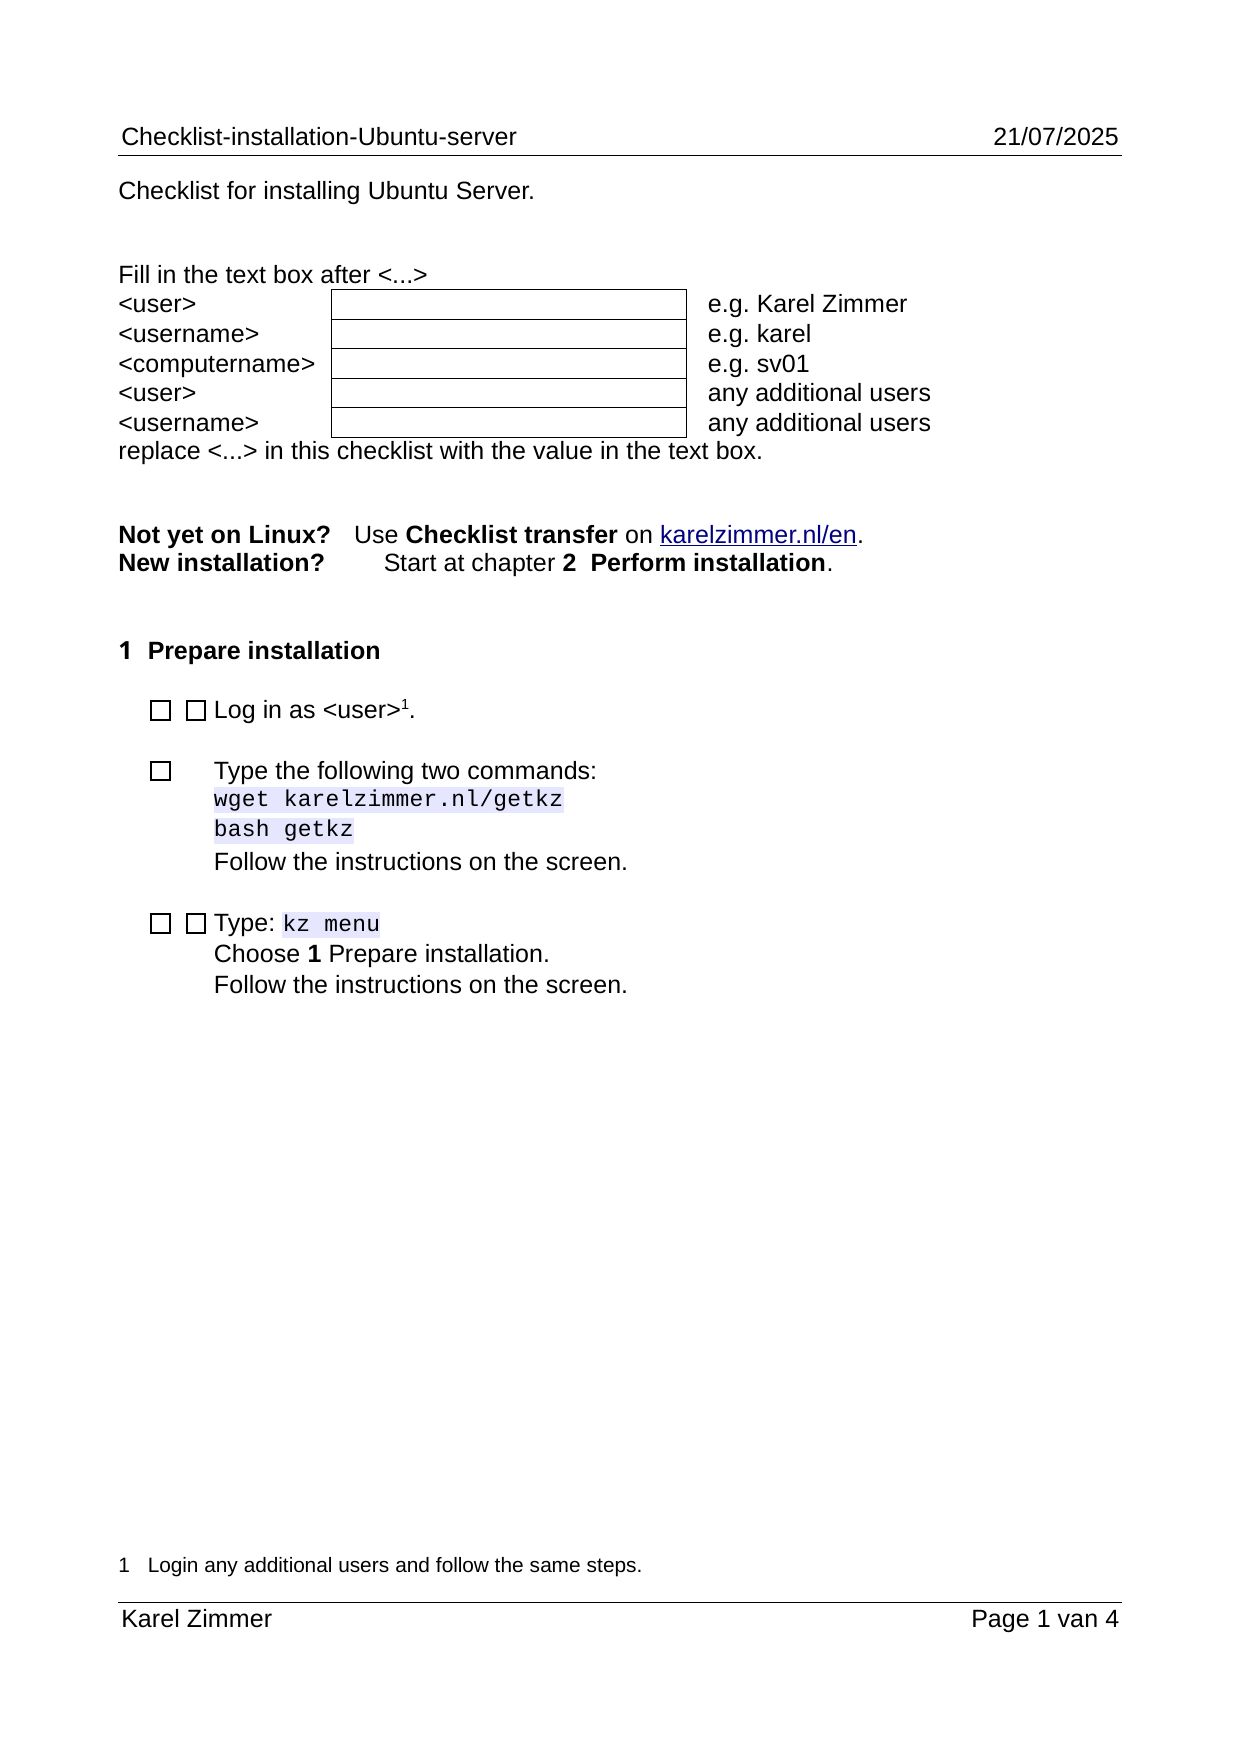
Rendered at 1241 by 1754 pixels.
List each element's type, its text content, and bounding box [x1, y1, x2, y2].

table_cell [118, 877, 142, 907]
table_cell [142, 816, 177, 847]
text Not yet on Linux? Use Checklist transfer on karelzimmer.nl/en. [118, 521, 1122, 549]
table_cell wget karelzimmer.nl/getkz [213, 786, 1122, 816]
table_cell [118, 970, 142, 1000]
table_cell [118, 847, 142, 877]
table_cell [118, 908, 142, 939]
text Checklist for installing Ubuntu Server. [118, 177, 1122, 205]
table_cell [177, 816, 213, 847]
table_header [177, 695, 213, 726]
table_cell Type: kz menu [213, 908, 1122, 939]
table_cell Choose 1 Prepare installation. [213, 939, 1122, 969]
table_cell Type the following two commands: [213, 756, 1122, 786]
text <user> [118, 289, 331, 319]
table_cell Follow the instructions on the screen. [213, 847, 1122, 877]
text e.g. karel [687, 319, 1122, 348]
table_cell [118, 939, 142, 969]
table_cell [177, 908, 213, 939]
table_cell [142, 908, 177, 939]
table_cell [142, 970, 177, 1000]
text <user> [118, 378, 331, 407]
table_cell [177, 847, 213, 877]
table_cell [142, 877, 177, 907]
table_cell [177, 726, 213, 756]
table_cell Follow the instructions on the screen. [213, 970, 1122, 1000]
table_header [142, 695, 177, 726]
text Fill in the text box after <...> [118, 261, 1122, 289]
table_cell [177, 939, 213, 969]
table_cell [213, 726, 1122, 756]
table_cell [213, 877, 1122, 907]
table_cell [118, 726, 142, 756]
table_header [118, 695, 142, 726]
text replace <...> in this checklist with the value in the text box. [118, 437, 1122, 465]
table_cell bash getkz [213, 816, 1122, 847]
table_cell [142, 726, 177, 756]
table_cell [142, 756, 177, 786]
table_cell [177, 877, 213, 907]
table_header Log in as <user>. [213, 695, 1122, 726]
text <username> [118, 407, 331, 437]
table_cell [118, 786, 142, 816]
text e.g. Karel Zimmer [687, 289, 1122, 319]
table_cell [177, 756, 213, 786]
table_cell [177, 970, 213, 1000]
table_cell [118, 756, 142, 786]
text <computername> [118, 348, 331, 378]
list Prepare installation [118, 633, 1122, 667]
table_cell [118, 816, 142, 847]
text New installation? Start at chapter 2 Perform installation. [118, 549, 1122, 577]
text <username> [118, 319, 331, 348]
table_cell [142, 786, 177, 816]
table_cell [177, 786, 213, 816]
text any additional users [687, 407, 1122, 437]
text any additional users [687, 378, 1122, 407]
table_cell [142, 939, 177, 969]
table_cell [142, 847, 177, 877]
text e.g. sv01 [687, 348, 1122, 378]
